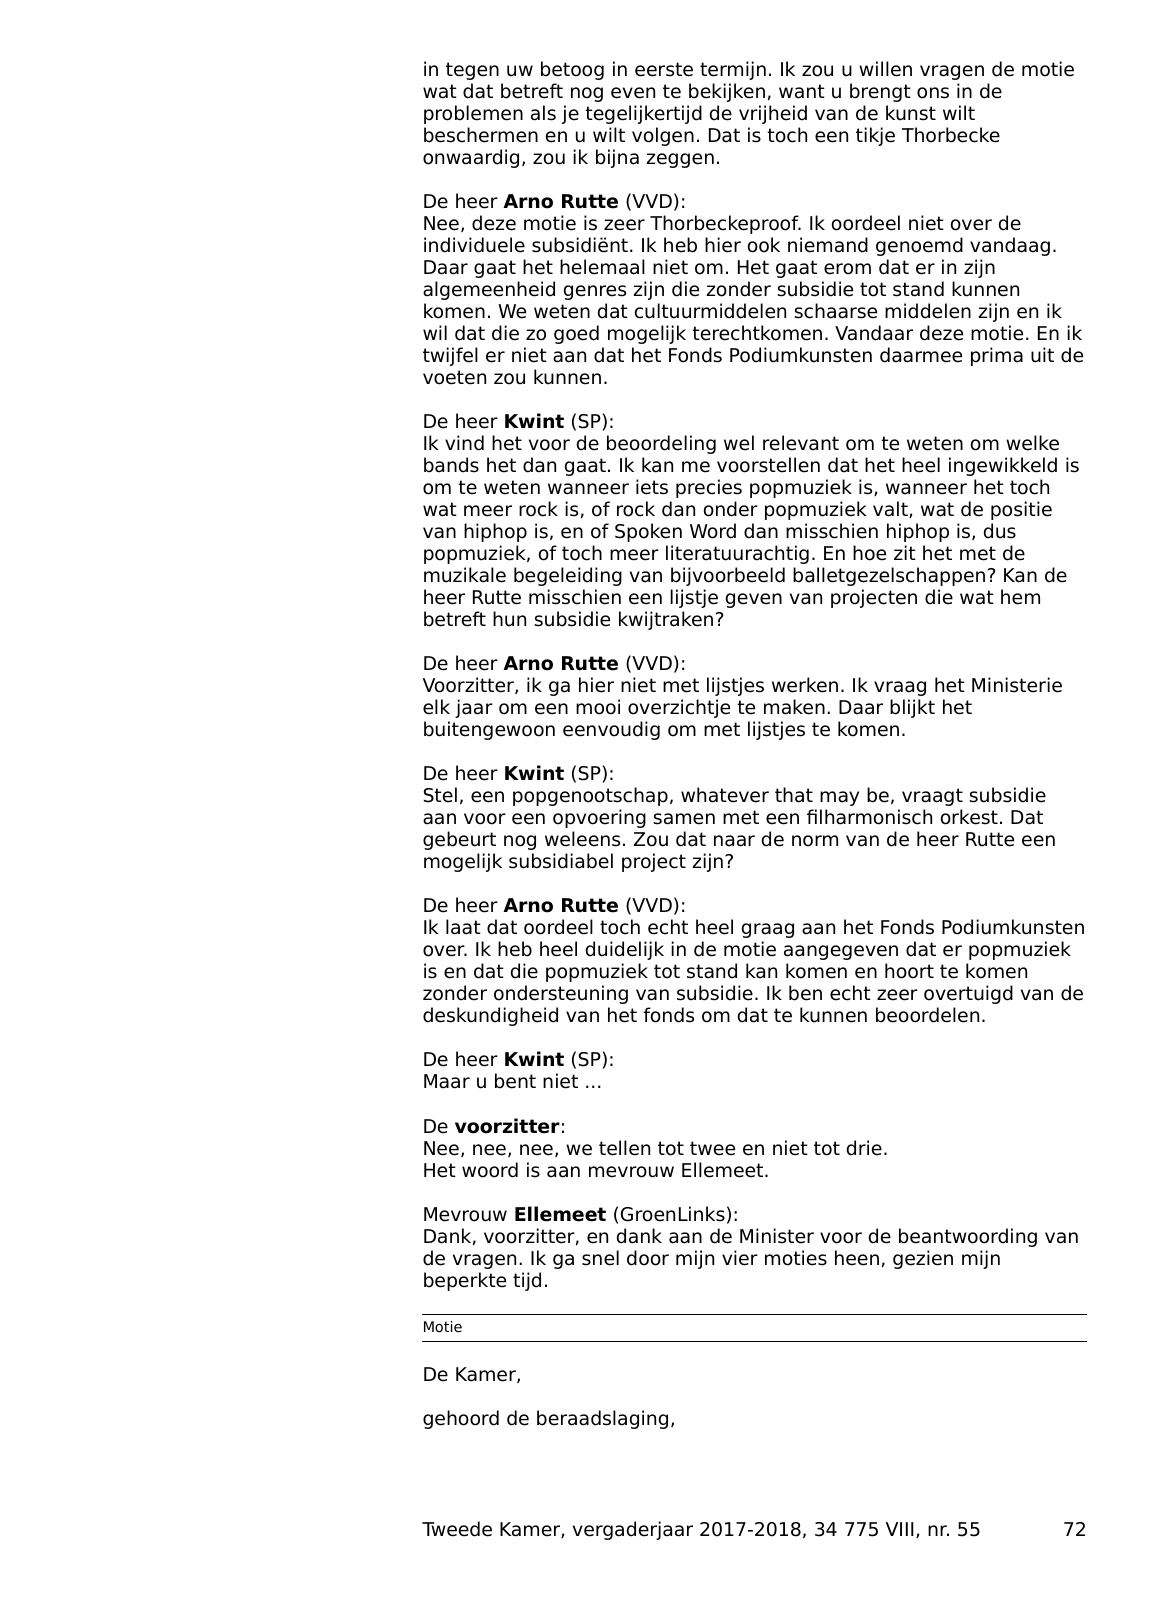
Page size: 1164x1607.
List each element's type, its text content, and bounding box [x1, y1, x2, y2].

text Het woord is aan mevrouw Ellemeet. [422, 1159, 1087, 1181]
text De heer Kwint (SP): [422, 763, 1087, 785]
text Voorzitter, ik ga hier niet met lijstjes werken. Ik vraag het Ministerie elk jaar om een mooi overzichtje te maken. Daar blijkt het buitengewoon eenvoudig om met lijstjes te komen. [422, 675, 1087, 741]
text De voorzitter: [422, 1116, 1087, 1137]
text Ik vind het voor de beoordeling wel relevant om te weten om welke bands het dan gaat. Ik kan me voorstellen dat het heel ingewikkeld is om te weten wanneer iets precies popmuziek is, wanneer het toch wat meer rock is, of rock dan onder popmuziek valt, wat de positie van hiphop is, en of Spoken Word dan misschien hiphop is, dus popmuziek, of toch meer literatuurachtig. En hoe zit het met de muzikale begeleiding van bijvoorbeeld balletgezelschappen? Kan de heer Rutte misschien een lijstje geven van projecten die wat hem betreft hun subsidie kwijtraken? [422, 433, 1087, 631]
text De heer Arno Rutte (VVD): [422, 895, 1087, 917]
table_header Motie [422, 1315, 1087, 1341]
text Stel, een popgenootschap, whatever that may be, vraagt subsidie aan voor een opvoering samen met een filharmonisch orkest. Dat gebeurt nog weleens. Zou dat naar de norm van de heer Rutte een mogelijk subsidiabel project zijn? [422, 785, 1087, 873]
text De heer Arno Rutte (VVD): [422, 191, 1087, 213]
text in tegen uw betoog in eerste termijn. Ik zou u willen vragen de motie wat dat betreft nog even te bekijken, want u brengt ons in de problemen als je tegelijkertijd de vrijheid van de kunst wilt beschermen en u wilt volgen. Dat is toch een tikje Thorbecke onwaardig, zou ik bijna zeggen. [422, 59, 1087, 169]
text Dank, voorzitter, en dank aan de Minister voor de beantwoording van de vragen. Ik ga snel door mijn vier moties heen, gezien mijn beperkte tijd. [422, 1226, 1087, 1292]
text Nee, deze motie is zeer Thorbeckeproof. Ik oordeel niet over de individuele subsidiënt. Ik heb hier ook niemand genoemd vandaag. Daar gaat het helemaal niet om. Het gaat erom dat er in zijn algemeenheid genres zijn die zonder subsidie tot stand kunnen komen. We weten dat cultuurmiddelen schaarse middelen zijn en ik wil dat die zo goed mogelijk terechtkomen. Vandaar deze motie. En ik twijfel er niet aan dat het Fonds Podiumkunsten daarmee prima uit de voeten zou kunnen. [422, 213, 1087, 389]
text De heer Arno Rutte (VVD): [422, 653, 1087, 675]
text De Kamer, [422, 1364, 1087, 1386]
text gehoord de beraadslaging, [422, 1408, 1087, 1430]
text Maar u bent niet ... [422, 1071, 1087, 1093]
text Mevrouw Ellemeet (GroenLinks): [422, 1204, 1087, 1226]
text Ik laat dat oordeel toch echt heel graag aan het Fonds Podiumkunsten over. Ik heb heel duidelijk in de motie aangegeven dat er popmuziek is en dat die popmuziek tot stand kan komen en hoort te komen zonder ondersteuning van subsidie. Ik ben echt zeer overtuigd van de deskundigheid van het fonds om dat te kunnen beoordelen. [422, 917, 1087, 1027]
text Nee, nee, nee, we tellen tot twee en niet tot drie. [422, 1137, 1087, 1159]
text De heer Kwint (SP): [422, 1049, 1087, 1071]
text De heer Kwint (SP): [422, 411, 1087, 433]
